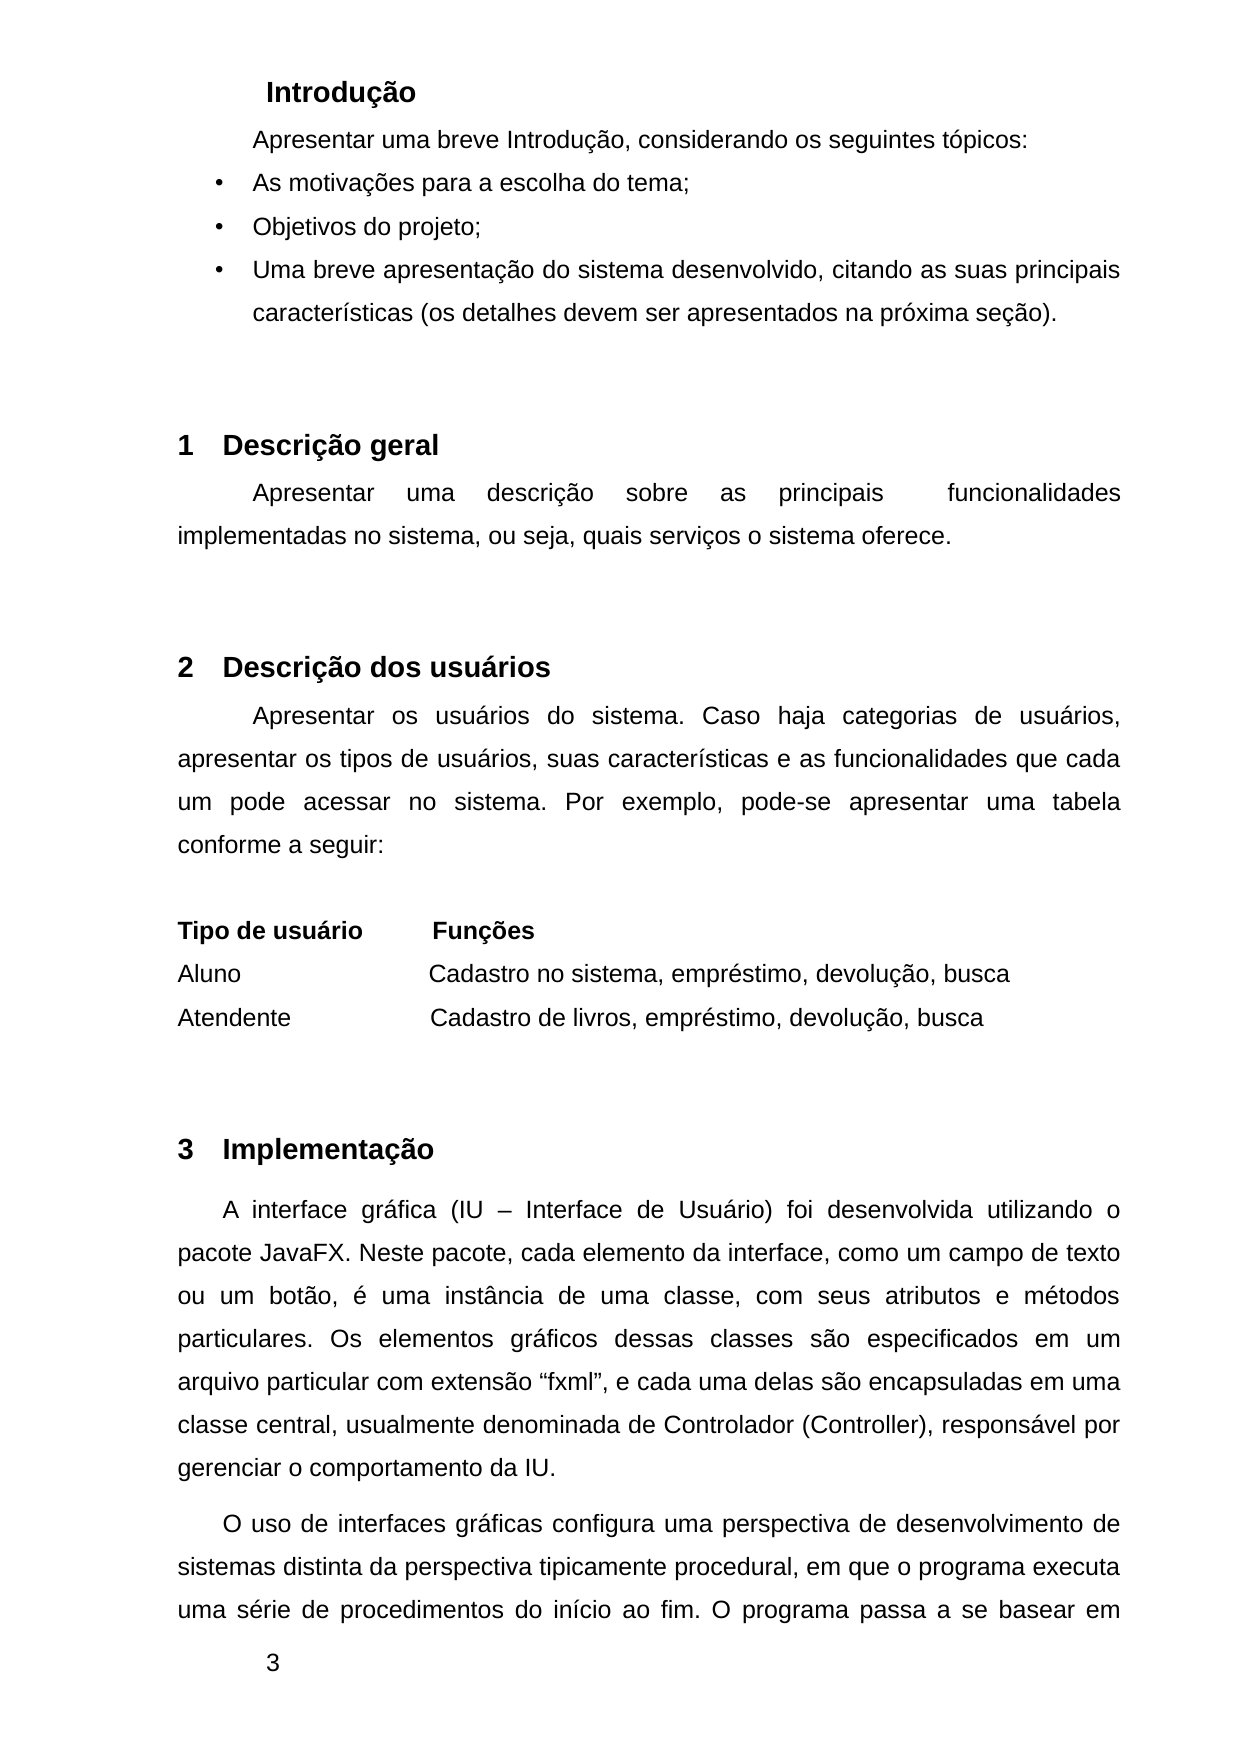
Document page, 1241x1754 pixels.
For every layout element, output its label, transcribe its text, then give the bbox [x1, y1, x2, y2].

text O uso de interfaces gráficas configura uma perspectiva de desenvolvimento de sistemas distinta da perspectiva tipicamente procedural, em que o programa executa uma série de procedimentos do início ao fim. O programa passa a se basear em [177, 1509, 1122, 1624]
list As motivações para a escolha do tema; [215, 168, 1122, 197]
text Apresentar os usuários do sistema. Caso haja categorias de usuários, apresentar os tipos de usuários, suas características e as funcionalidades que cada um pode acessar no sistema. Por exemplo, pode-se apresentar uma tabela conforme a seguir: [177, 701, 1122, 859]
subtitle Descrição geral [177, 427, 1122, 461]
text Aluno Cadastro no sistema, empréstimo, devolução, busca [177, 959, 1122, 988]
text Tipo de usuário Funções [177, 916, 1122, 945]
text Apresentar uma descrição sobre as principais funcionalidades implementadas no sistema, ou seja, quais serviços o sistema oferece. [177, 478, 1122, 550]
subtitle Descrição dos usuários [177, 650, 1122, 684]
list Objetivos do projeto; [215, 212, 1122, 241]
text A interface gráfica (IU – Interface de Usuário) foi desenvolvida utilizando o pacote JavaFX. Neste pacote, cada elemento da interface, como um campo de texto ou um botão, é uma instância de uma classe, com seus atributos e métodos particulares. Os elementos gráficos dessas classes são especificados em um arquivo particular com extensão “fxml”, e cada uma delas são encapsuladas em uma classe central, usualmente denominada de Controlador (Controller), responsável por gerenciar o comportamento da IU. [177, 1195, 1122, 1482]
subtitle Implementação [177, 1132, 1122, 1165]
text Atendente Cadastro de livros, empréstimo, devolução, busca [177, 1002, 1122, 1031]
text Apresentar uma breve Introdução, considerando os seguintes tópicos: [177, 125, 1122, 154]
subtitle Introdução [177, 75, 1122, 108]
list Uma breve apresentação do sistema desenvolvido, citando as suas principais características (os detalhes devem ser apresentados na próxima seção). [215, 255, 1122, 327]
